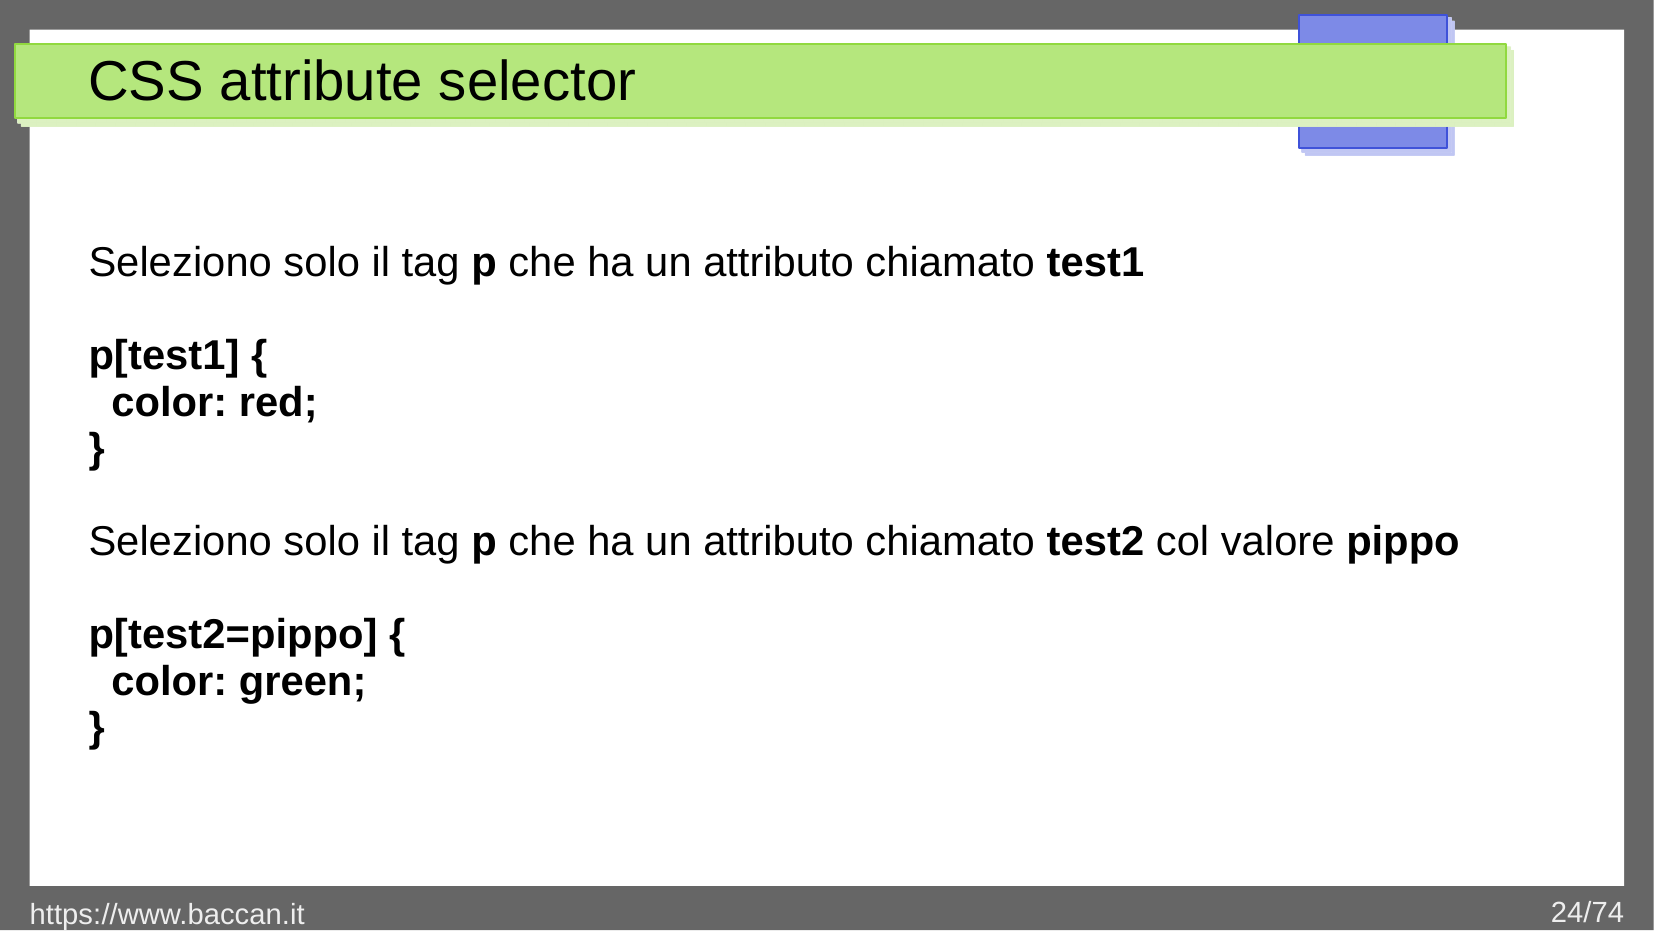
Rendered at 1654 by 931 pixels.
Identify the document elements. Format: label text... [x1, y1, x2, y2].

text_box Seleziono solo il tag p che ha un attributo chiamato test1 p[test1] { color: red; } Seleziono solo il tag p che ha un attributo chiamato test2 col valore pippo p[test2=pippo] { color: green; } [88, 169, 1565, 820]
title CSS attribute selector [88, 44, 1506, 119]
